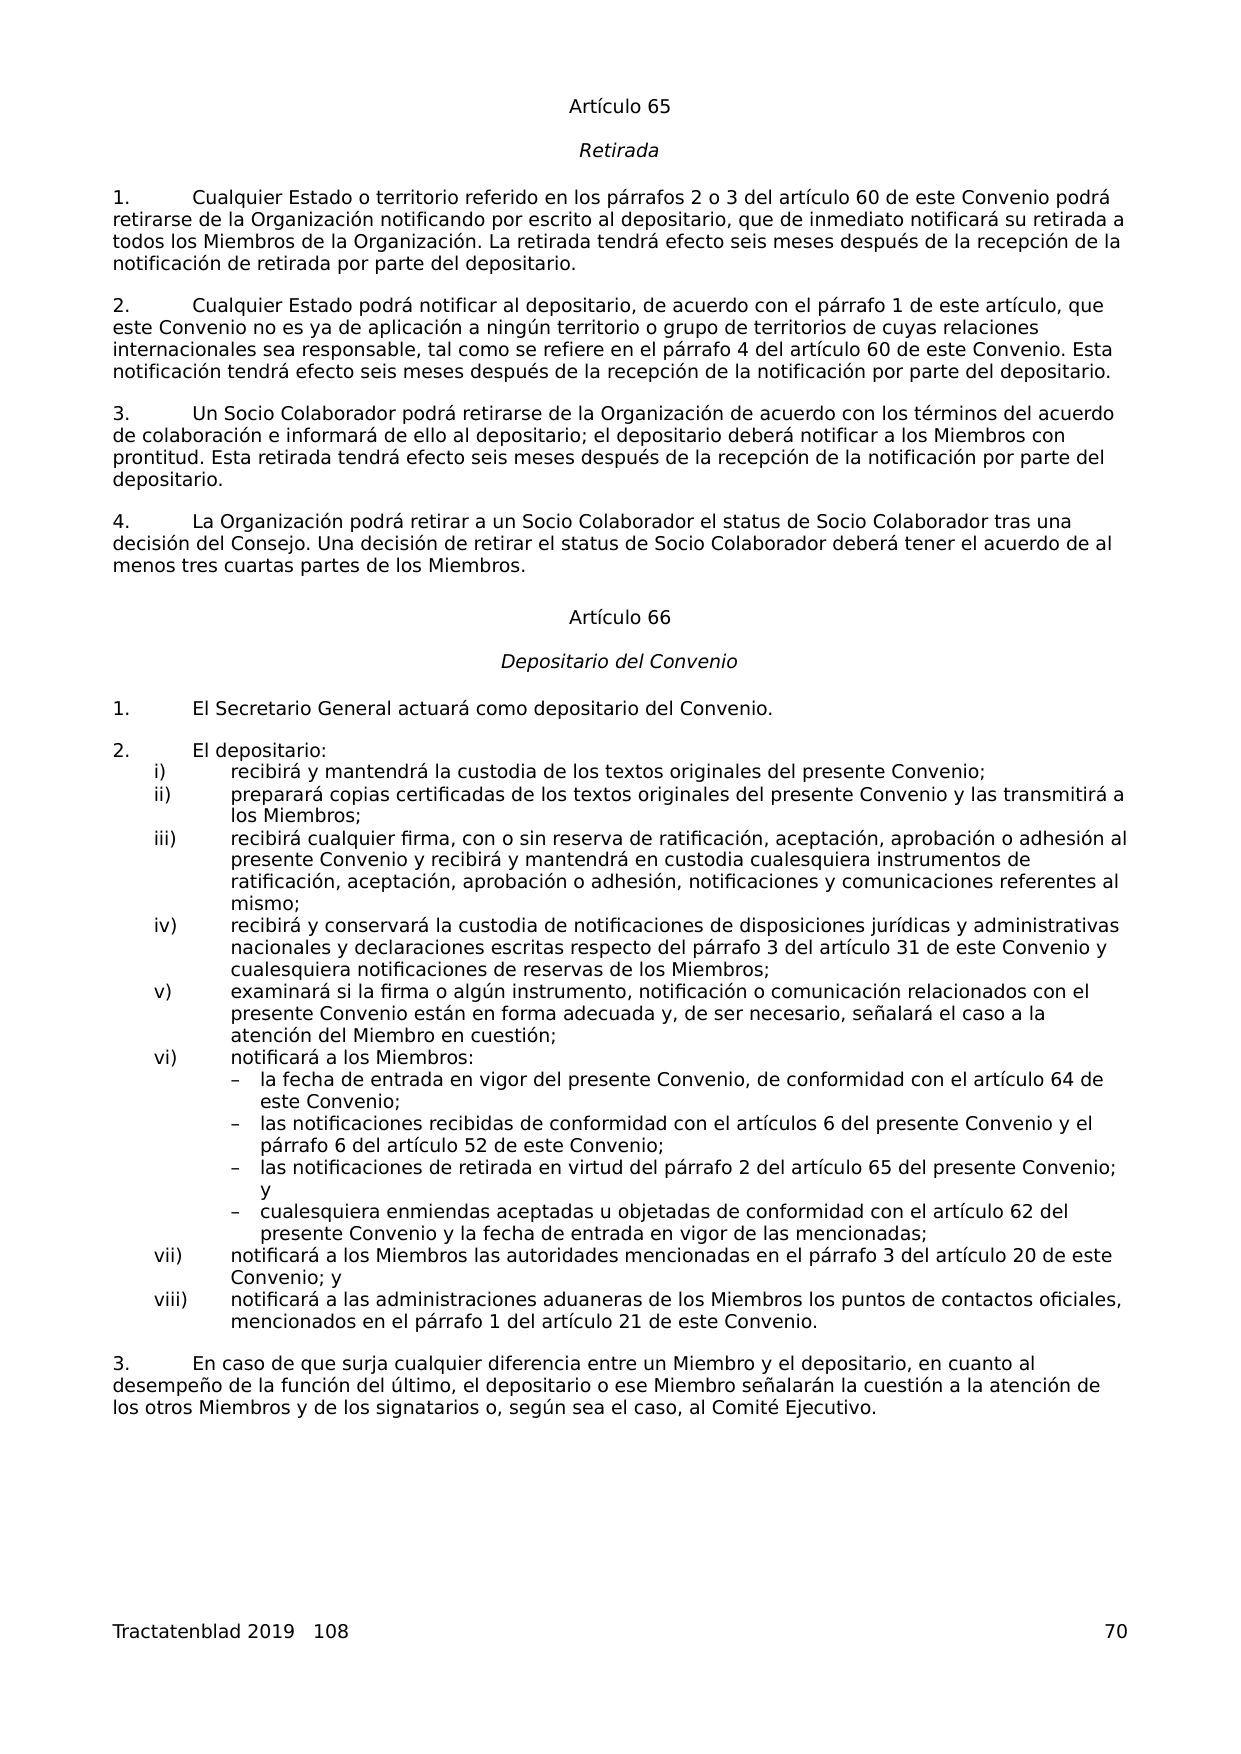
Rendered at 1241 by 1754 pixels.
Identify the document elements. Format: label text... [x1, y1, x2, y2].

text 1. Cualquier Estado o territorio referido en los párrafos 2 o 3 del artículo 60 de este Convenio podrá retirarse de la Organización notificando por escrito al depositario, que de inmediato notificará su retirada a todos los Miembros de la Organización. La retirada tendrá efecto seis meses después de la recepción de la notificación de retirada por parte del depositario. [112, 187, 1128, 275]
text 2. El depositario: [112, 739, 1128, 761]
text 3. En caso de que surja cualquier diferencia entre un Miembro y el depositario, en cuanto al desempeño de la función del último, el depositario o ese Miembro señalarán la cuestión a la atención de los otros Miembros y de los signatarios o, según sea el caso, al Comité Ejecutivo. [112, 1353, 1128, 1419]
text 3. Un Socio Colaborador podrá retirarse de la Organización de acuerdo con los términos del acuerdo de colaboración e informará de ello al depositario; el depositario deberá notificar a los Miembros con prontitud. Esta retirada tendrá efecto seis meses después de la recepción de la notificación por parte del depositario. [112, 403, 1128, 491]
text ii) preparará copias certificadas de los textos originales del presente Convenio y las transmitirá a los Miembros; [153, 783, 1128, 827]
text – cualesquiera enmiendas aceptadas u objetadas de conformidad con el artículo 62 del presente Convenio y la fecha de entrada en vigor de las mencionadas; [230, 1201, 1128, 1245]
text – las notificaciones de retirada en virtud del párrafo 2 del artículo 65 del presente Convenio; y [230, 1157, 1128, 1201]
subtitle Artículo 65 Retirada [112, 96, 1128, 162]
text vi) notificará a los Miembros: [153, 1047, 1128, 1069]
text – las notificaciones recibidas de conformidad con el artículos 6 del presente Convenio y el párrafo 6 del artículo 52 de este Convenio; [230, 1113, 1128, 1157]
text iii) recibirá cualquier firma, con o sin reserva de ratificación, aceptación, aprobación o adhesión al presente Convenio y recibirá y mantendrá en custodia cualesquiera instrumentos de ratificación, aceptación, aprobación o adhesión, notificaciones y comunicaciones referentes al mismo; [153, 827, 1128, 915]
text viii) notificará a las administraciones aduaneras de los Miembros los puntos de contactos oficiales, mencionados en el párrafo 1 del artículo 21 de este Convenio. [153, 1289, 1128, 1333]
text iv) recibirá y conservará la custodia de notificaciones de disposiciones jurídicas y administrativas nacionales y declaraciones escritas respecto del párrafo 3 del artículo 31 de este Convenio y cualesquiera notificaciones de reservas de los Miembros; [153, 915, 1128, 981]
text v) examinará si la firma o algún instrumento, notificación o comunicación relacionados con el presente Convenio están en forma adecuada y, de ser necesario, señalará el caso a la atención del Miembro en cuestión; [153, 981, 1128, 1047]
subtitle Artículo 66 Depositario del Convenio [112, 607, 1128, 672]
text 2. Cualquier Estado podrá notificar al depositario, de acuerdo con el párrafo 1 de este artículo, que este Convenio no es ya de aplicación a ningún territorio o grupo de territorios de cuyas relaciones internacionales sea responsable, tal como se refiere en el párrafo 4 del artículo 60 de este Convenio. Esta notificación tendrá efecto seis meses después de la recepción de la notificación por parte del depositario. [112, 295, 1128, 383]
text 4. La Organización podrá retirar a un Socio Colaborador el status de Socio Colaborador tras una decisión del Consejo. Una decisión de retirar el status de Socio Colaborador deberá tener el acuerdo de al menos tres cuartas partes de los Miembros. [112, 511, 1128, 577]
text – la fecha de entrada en vigor del presente Convenio, de conformidad con el artículo 64 de este Convenio; [230, 1069, 1128, 1113]
text vii) notificará a los Miembros las autoridades mencionadas en el párrafo 3 del artículo 20 de este Convenio; y [153, 1245, 1128, 1289]
text 1. El Secretario General actuará como depositario del Convenio. [112, 697, 1128, 719]
text i) recibirá y mantendrá la custodia de los textos originales del presente Convenio; [153, 761, 1128, 783]
